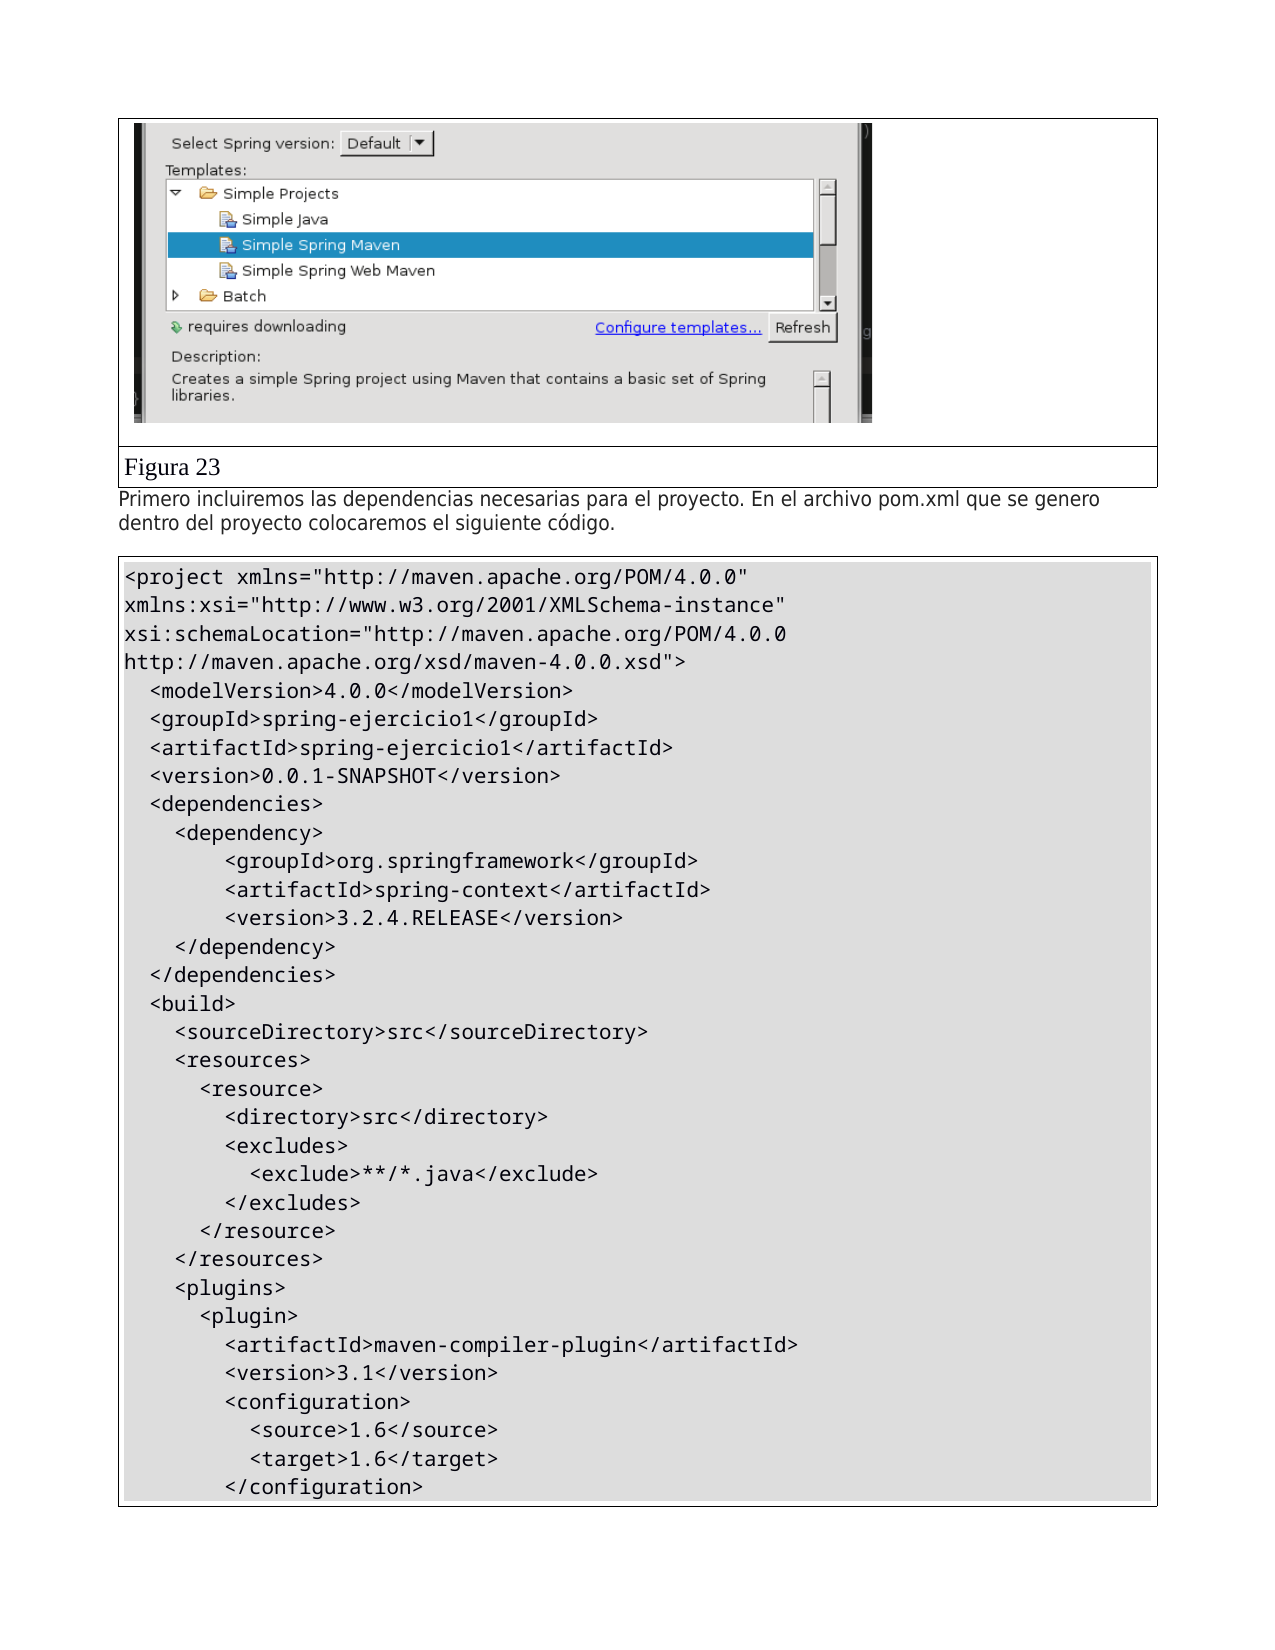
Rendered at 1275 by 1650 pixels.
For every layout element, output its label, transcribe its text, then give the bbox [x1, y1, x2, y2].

table_header [119, 423, 1157, 446]
text Primero incluiremos las dependencias necesarias para el proyecto. En el archivo pom.xml que se genero dentro del proyecto colocaremos el siguiente código. [118, 488, 1157, 535]
table_header [119, 119, 1157, 422]
table_cell Figura 23 [119, 447, 1157, 487]
table_header <project xmlns="http://maven.apache.org/POM/4.0.0" xmlns:xsi="http://www.w3.org/2001/XMLSchema-instance" xsi:schemaLocation="http://maven.apache.org/POM/4.0.0 http://maven.apache.org/xsd/maven-4.0.0.xsd"> <modelVersion>4.0.0</modelVersion> <groupId>spring-ejercicio1</groupId> <artifactId>spring-ejercicio1</artifactId> <version>0.0.1-SNAPSHOT</version> <dependencies> <dependency> <groupId>org.springframework</groupId> <artifactId>spring-context</artifactId> <version>3.2.4.RELEASE</version> </dependency> </dependencies> <build> <sourceDirectory>src</sourceDirectory> <resources> <resource> <directory>src</directory> <excludes> <exclude>**/*.java</exclude> </excludes> </resource> </resources> <plugins> <plugin> <artifactId>maven-compiler-plugin</artifactId> <version>3.1</version> <configuration> <source>1.6</source> <target>1.6</target> </configuration> [119, 557, 1157, 1506]
picture [134, 123, 873, 423]
